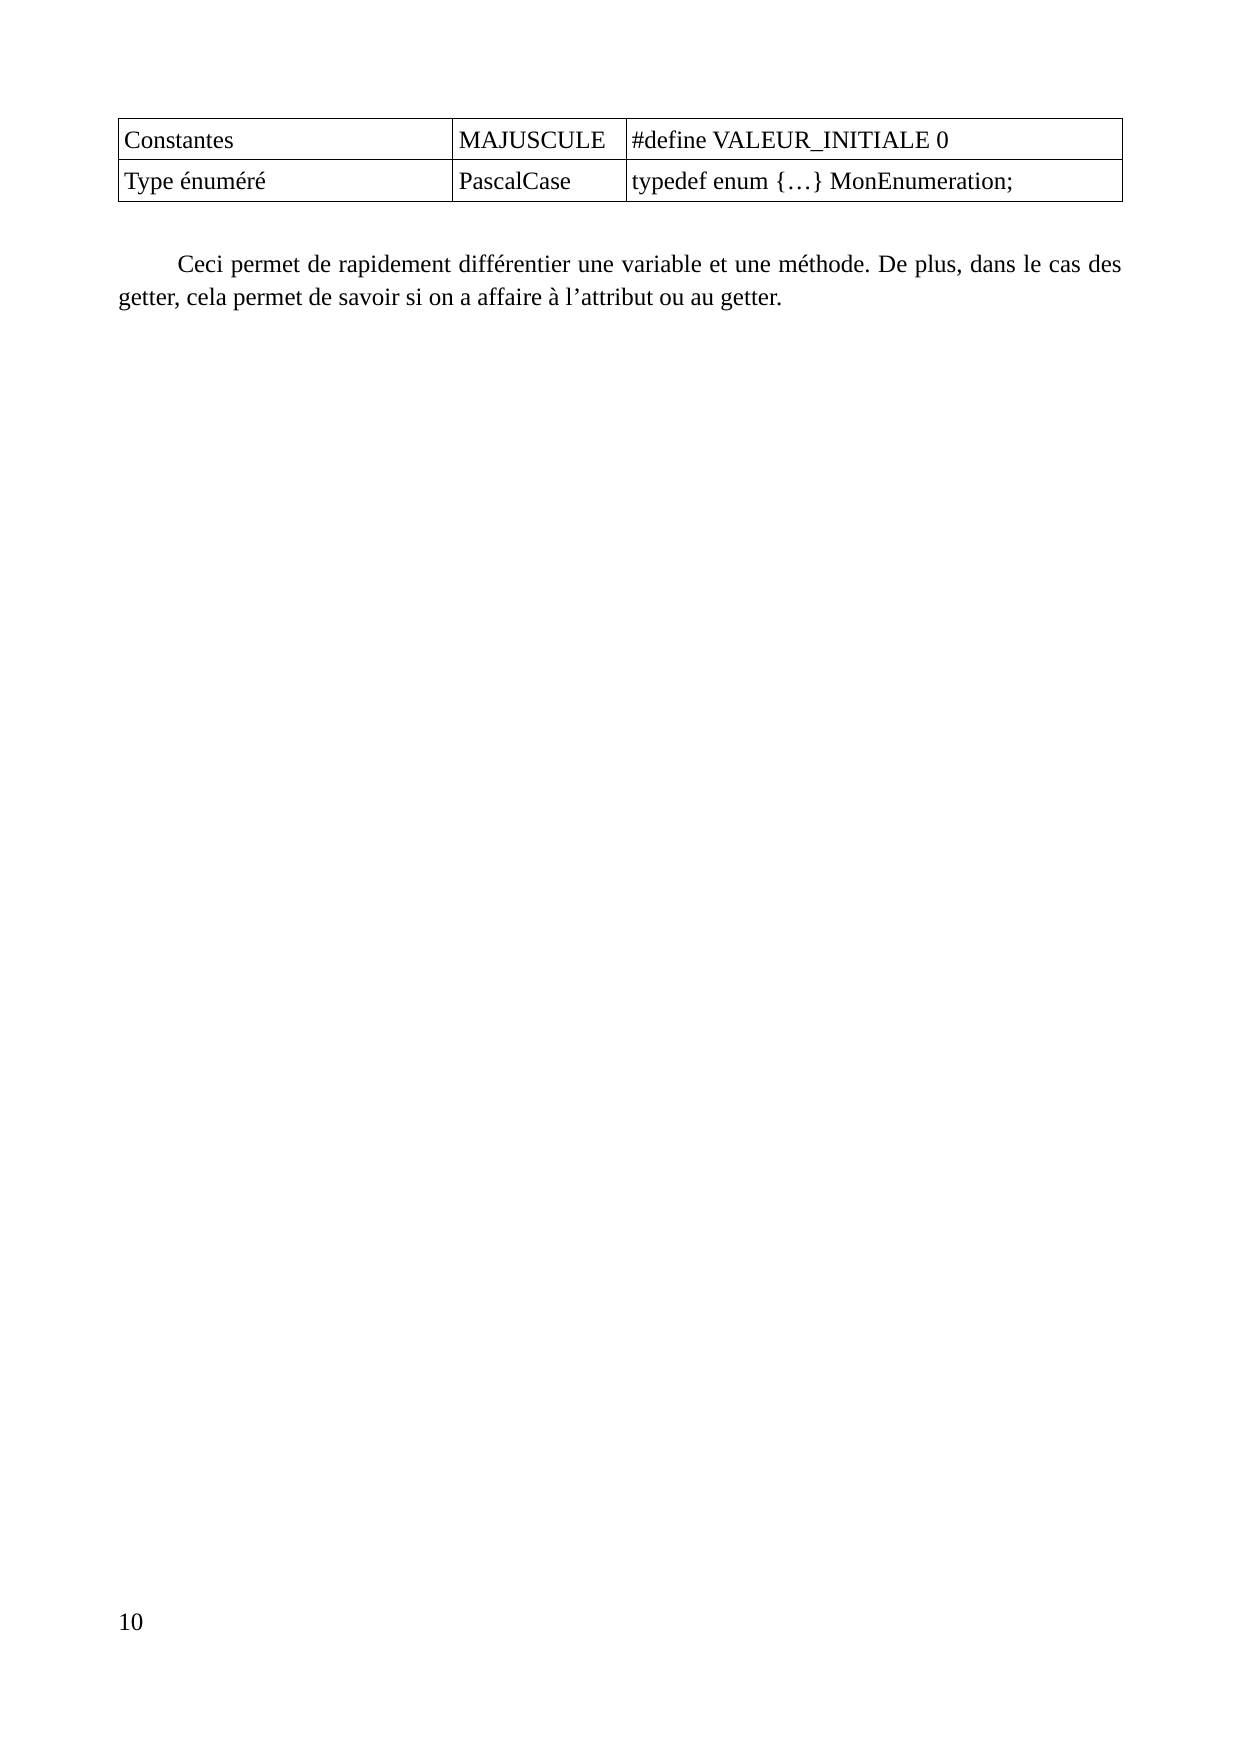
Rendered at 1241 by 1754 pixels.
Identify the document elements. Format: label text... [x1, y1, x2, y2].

table_cell PascalCase [453, 160, 626, 201]
table_cell Constantes [119, 119, 452, 159]
table_cell MAJUSCULE [453, 119, 626, 159]
table_cell #define VALEUR_INITIALE 0 [627, 119, 1122, 159]
text Ceci permet de rapidement différentier une variable et une méthode. De plus, dans le cas des getter, cela permet de savoir si on a affaire à l’attribut ou au getter. [118, 249, 1122, 311]
table_cell typedef enum {…} MonEnumeration; [627, 160, 1122, 201]
table_cell Type énuméré [119, 160, 452, 201]
